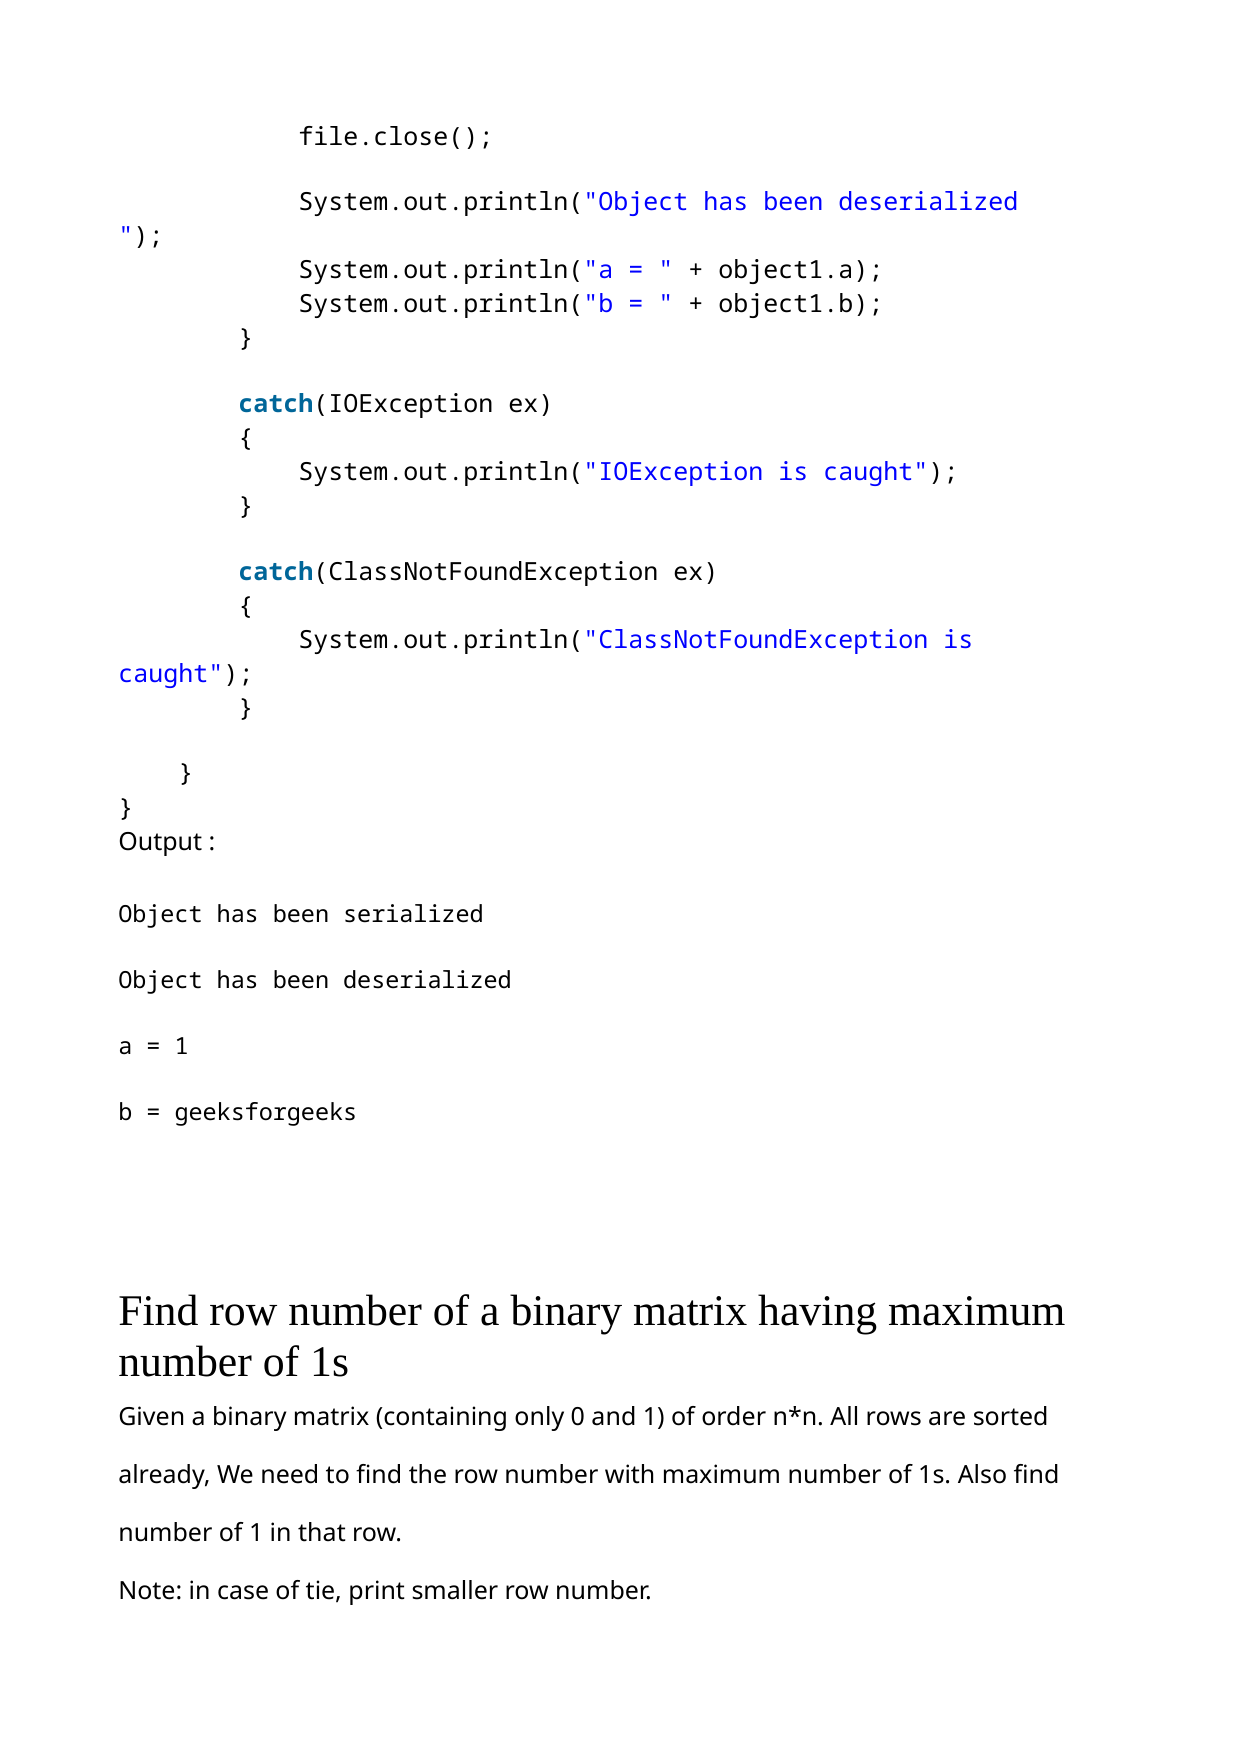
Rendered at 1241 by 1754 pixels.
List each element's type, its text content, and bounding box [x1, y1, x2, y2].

table_header file.close(); System.out.println("Object has been deserialized "); System.out.println("a = " + object1.a); System.out.println("b = " + object1.b); } catch(IOException ex) { System.out.println("IOException is caught"); } catch(ClassNotFoundException ex) { System.out.println("ClassNotFoundException is caught"); } } } [118, 118, 1050, 823]
subtitle Find row number of a binary matrix having maximum number of 1s [118, 1285, 1122, 1386]
text b = geeksforgeeks [118, 1096, 1122, 1128]
text Object has been deserialized [118, 963, 1122, 995]
text a = 1 [118, 1029, 1122, 1062]
text Output : [118, 823, 1122, 857]
text Given a binary matrix (containing only 0 and 1) of order n*n. All rows are sorted already, We need to find the row number with maximum number of 1s. Also find number of 1 in that row. Note: in case of tie, print smaller row number. [118, 1398, 1122, 1607]
text Object has been serialized [118, 897, 1122, 929]
